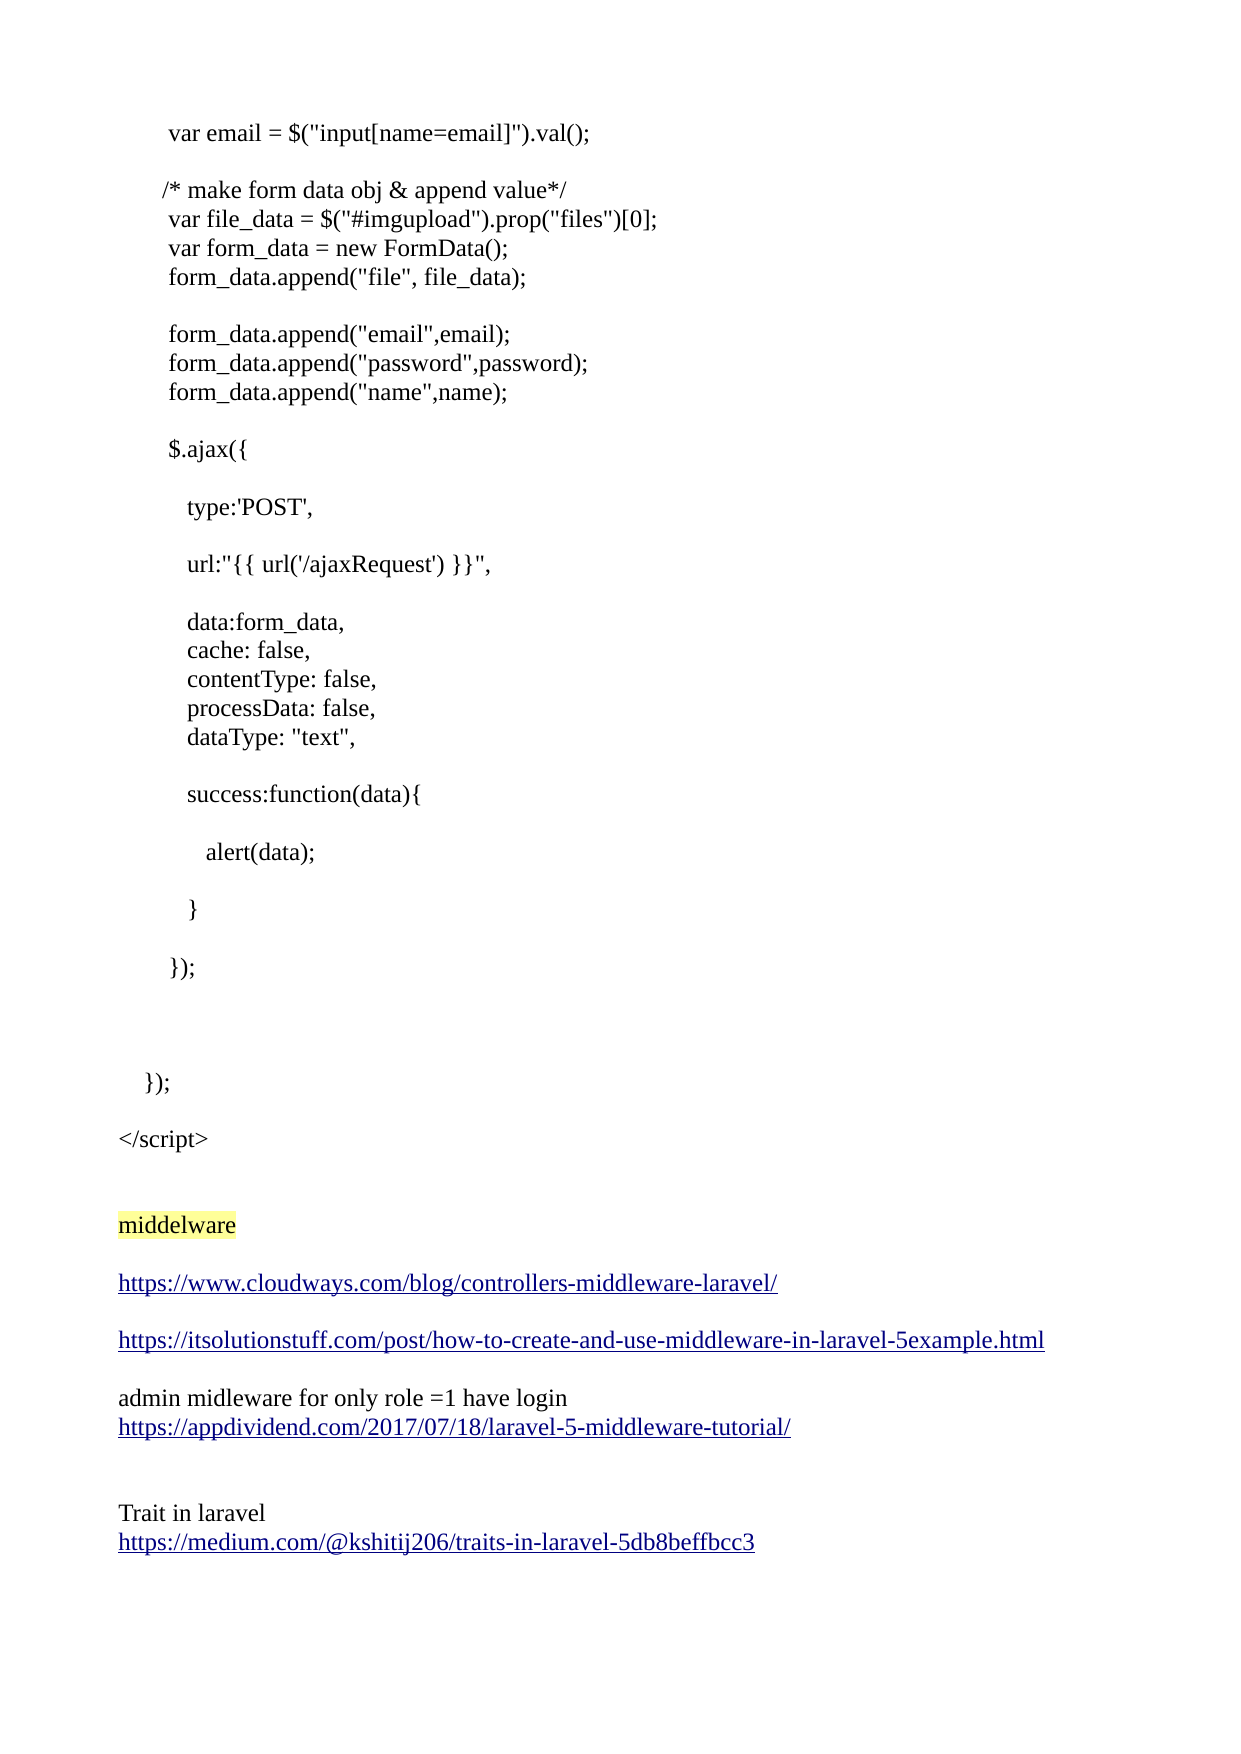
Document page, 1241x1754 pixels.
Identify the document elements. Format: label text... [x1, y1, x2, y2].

text https://medium.com/@kshitij206/traits-in-laravel-5db8beffbcc3 [118, 1527, 1122, 1556]
text cache: false, [118, 636, 1122, 664]
text var file_data = $("#imgupload").prop("files")[0]; [118, 204, 1122, 233]
text success:function(data){ [118, 779, 1122, 808]
text form_data.append("file", file_data); [118, 262, 1122, 291]
text Trait in laravel [118, 1498, 1122, 1527]
text data:form_data, [118, 607, 1122, 636]
text /* make form data obj & append value*/ [118, 176, 1122, 204]
text admin midleware for only role =1 have login [118, 1383, 1122, 1412]
text processData: false, [118, 693, 1122, 722]
text type:'POST', [118, 492, 1122, 521]
text https://itsolutionstuff.com/post/how-to-create-and-use-middleware-in-laravel-5example.html [118, 1326, 1122, 1354]
text contentType: false, [118, 664, 1122, 693]
text }); [118, 1067, 1122, 1096]
text url:"{{ url('/ajaxRequest') }}", [118, 549, 1122, 578]
text alert(data); [118, 837, 1122, 866]
text }); [118, 952, 1122, 981]
text } [118, 894, 1122, 923]
text </script> [118, 1124, 1122, 1153]
text https://appdividend.com/2017/07/18/laravel-5-middleware-tutorial/ [118, 1412, 1122, 1441]
text https://www.cloudways.com/blog/controllers-middleware-laravel/ [118, 1268, 1122, 1297]
text form_data.append("name",name); [118, 377, 1122, 406]
text middelware [118, 1211, 1122, 1239]
text var form_data = new FormData(); [118, 233, 1122, 262]
text dataType: "text", [118, 722, 1122, 751]
text form_data.append("email",email); [118, 319, 1122, 348]
text form_data.append("password",password); [118, 348, 1122, 377]
text var email = $("input[name=email]").val(); [118, 118, 1122, 147]
text $.ajax({ [118, 434, 1122, 463]
